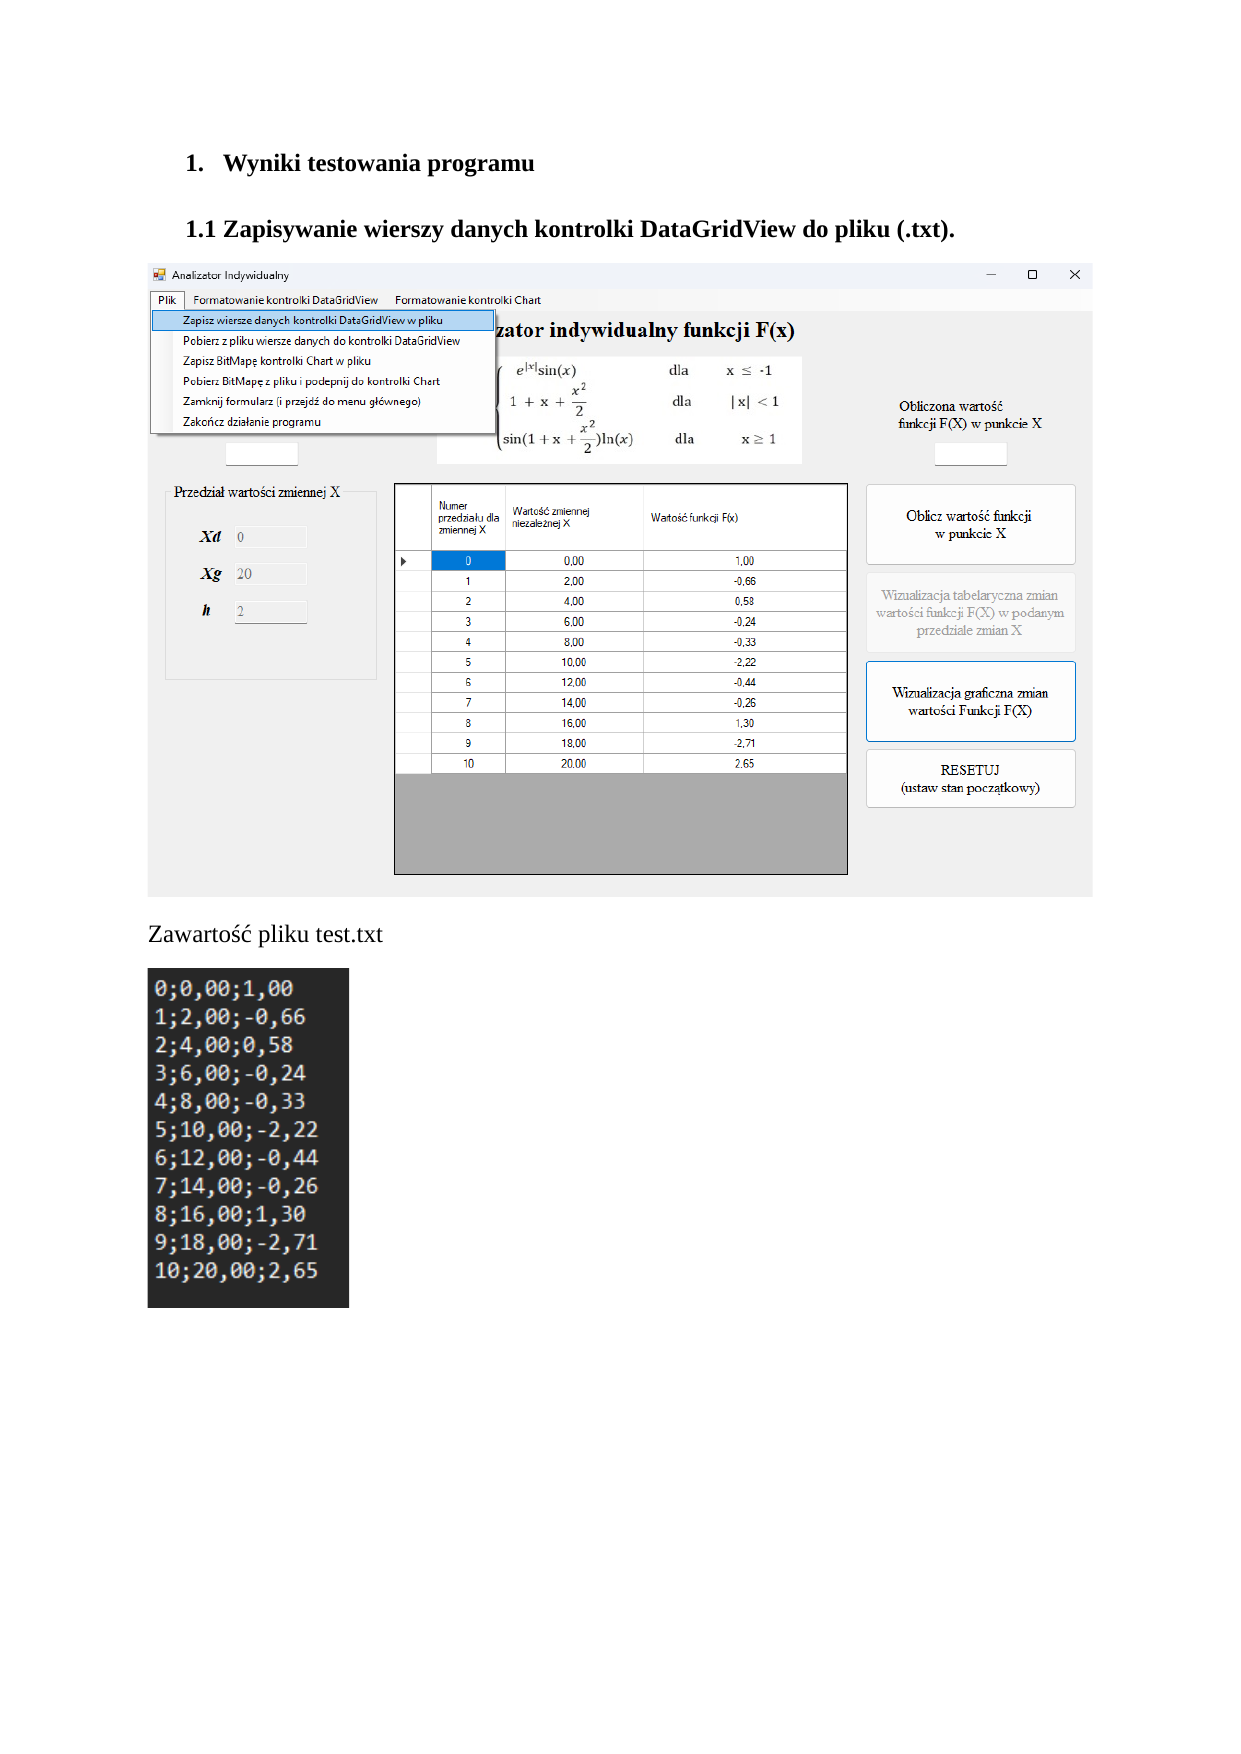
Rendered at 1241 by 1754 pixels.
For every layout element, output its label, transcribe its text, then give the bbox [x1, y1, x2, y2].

list Wyniki testowania programu [185, 148, 1093, 176]
list Zapisywanie wierszy danych kontrolki DataGridView do pliku (.txt). [185, 214, 1093, 242]
text Zawartość pliku test.txt [148, 919, 1093, 947]
